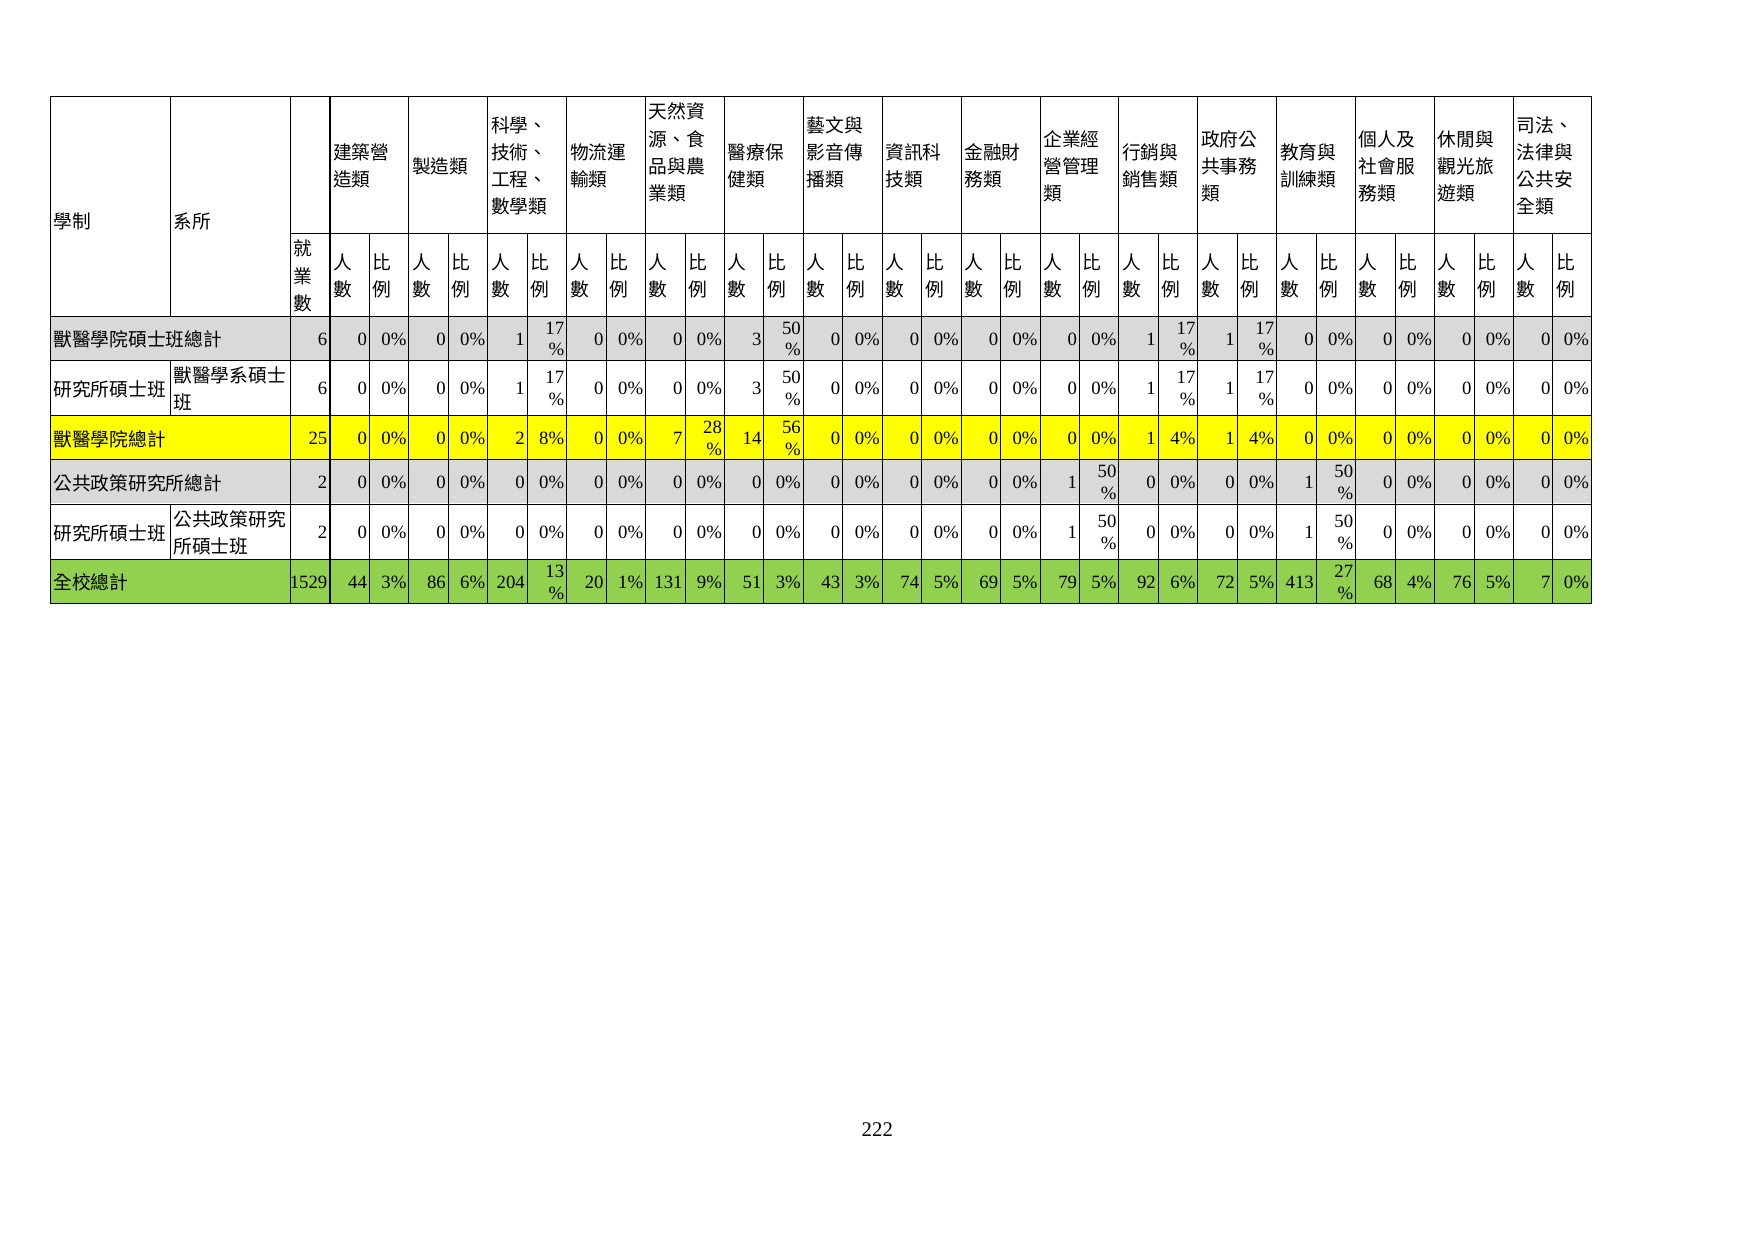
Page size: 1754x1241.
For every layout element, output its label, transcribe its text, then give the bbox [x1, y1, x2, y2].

table_cell 人數 [1198, 234, 1237, 316]
table_cell 0 [1356, 317, 1395, 360]
table_cell 0% [449, 317, 487, 360]
table_cell 131 [646, 560, 685, 603]
table_header 天然資源、食品與農業類 [646, 97, 724, 233]
table_cell 人數 [1356, 234, 1395, 316]
table_cell 比例 [370, 234, 408, 316]
table_cell 獸醫學系碩士班 [171, 361, 290, 415]
table_cell 92 [1119, 560, 1158, 603]
table_cell 0 [409, 317, 448, 360]
table_cell 0 [646, 361, 685, 415]
table_cell 獸醫學院碩士班總計 [51, 317, 290, 360]
table_cell 人數 [646, 234, 685, 316]
table_cell 204 [488, 560, 527, 603]
table_header 藝文與影音傳播類 [804, 97, 882, 233]
table_cell 0% [843, 361, 882, 415]
table_cell 0% [1475, 361, 1513, 415]
table_cell 0 [409, 460, 448, 503]
table_cell 0% [1475, 505, 1513, 559]
table_cell 0 [646, 317, 685, 360]
table_cell 86 [409, 560, 448, 603]
table_cell 3 [725, 317, 763, 360]
table_cell 3 [725, 361, 763, 415]
table_cell 0% [1317, 416, 1355, 459]
table_cell 0 [804, 416, 842, 459]
table_cell 413 [1277, 560, 1316, 603]
table_cell 0 [1198, 460, 1237, 503]
table_cell 7 [1514, 560, 1552, 603]
table_cell 0% [1080, 317, 1118, 360]
table_cell 0% [1317, 361, 1355, 415]
table_cell 1 [1041, 505, 1079, 559]
table_cell 比例 [764, 234, 803, 316]
table_cell 比例 [1159, 234, 1197, 316]
table_cell 2 [291, 505, 329, 559]
table_header 教育與訓練類 [1277, 97, 1355, 233]
table_cell 0% [686, 361, 724, 415]
table_cell 人數 [883, 234, 921, 316]
table_cell 0 [1435, 416, 1474, 459]
table_cell 比例 [528, 234, 566, 316]
table_cell 0% [370, 317, 408, 360]
table_cell 1 [1041, 460, 1079, 503]
table_cell 50% [1080, 505, 1118, 559]
table_cell 72 [1198, 560, 1237, 603]
table_header 企業經營管理類 [1041, 97, 1118, 233]
table_cell 全校總計 [51, 560, 290, 603]
table_cell 比例 [1475, 234, 1513, 316]
table_cell 0% [1553, 361, 1591, 415]
table_cell 0% [1475, 416, 1513, 459]
table_cell 人數 [1041, 234, 1079, 316]
table_cell 0 [1435, 317, 1474, 360]
table_cell 人數 [331, 234, 369, 316]
table_cell 51 [725, 560, 763, 603]
table_cell 0% [1553, 460, 1591, 503]
table_cell 0 [331, 505, 369, 559]
table_cell 0% [1001, 361, 1040, 415]
table_cell 0 [1041, 361, 1079, 415]
table_cell 0% [843, 317, 882, 360]
table_cell 0% [686, 460, 724, 503]
table_cell 研究所碩士班 [51, 361, 170, 415]
table_cell 6 [291, 317, 329, 360]
table_cell 0 [488, 460, 527, 503]
table_cell 14 [725, 416, 763, 459]
table_cell 0 [962, 361, 1000, 415]
table_cell 0% [1317, 317, 1355, 360]
table_cell 6% [449, 560, 487, 603]
table_cell 研究所碩士班 [51, 505, 170, 559]
table_cell 6% [1159, 560, 1197, 603]
table_cell 1 [488, 361, 527, 415]
table_header 物流運輸類 [567, 97, 645, 233]
table_cell 1 [1277, 460, 1316, 503]
table_cell 0% [1396, 317, 1434, 360]
table_cell 0 [1119, 505, 1158, 559]
table_cell 0 [331, 317, 369, 360]
table_cell 比例 [1396, 234, 1434, 316]
table_cell 13% [528, 560, 566, 603]
table_cell 0 [1356, 505, 1395, 559]
table_cell 0 [1435, 505, 1474, 559]
table_cell 43 [804, 560, 842, 603]
table_cell 0 [331, 361, 369, 415]
table_cell 0% [764, 505, 803, 559]
table_cell 3% [764, 560, 803, 603]
table_cell 人數 [1514, 234, 1552, 316]
table_cell 0 [1198, 505, 1237, 559]
table_cell 50% [764, 317, 803, 360]
table_cell 1 [1277, 505, 1316, 559]
table_cell 79 [1041, 560, 1079, 603]
table_cell 44 [331, 560, 369, 603]
table_cell 0% [1396, 361, 1434, 415]
table_cell 0 [646, 460, 685, 503]
table_header 製造類 [409, 97, 487, 233]
table_cell 0% [922, 317, 961, 360]
table_cell 8% [528, 416, 566, 459]
table_header 醫療保健類 [725, 97, 803, 233]
table_cell 0 [962, 416, 1000, 459]
table_cell 0% [1238, 505, 1276, 559]
table_header 休閒與觀光旅遊類 [1435, 97, 1513, 233]
table_header 司法、法律與公共安全類 [1514, 97, 1591, 233]
table_cell 4% [1396, 560, 1434, 603]
table_cell 0 [883, 361, 921, 415]
table_cell 0% [528, 460, 566, 503]
table_cell 17% [1238, 361, 1276, 415]
table_cell 0% [843, 505, 882, 559]
table_cell 0% [1553, 505, 1591, 559]
table_cell 0% [1238, 460, 1276, 503]
table_cell 5% [1001, 560, 1040, 603]
table_cell 0 [1277, 416, 1316, 459]
table_cell 0% [1553, 317, 1591, 360]
table_cell 比例 [922, 234, 961, 316]
table_cell 獸醫學院總計 [51, 416, 290, 459]
table_cell 人數 [1277, 234, 1316, 316]
table_cell 人數 [488, 234, 527, 316]
table_cell 0 [1356, 361, 1395, 415]
table_cell 0 [1041, 416, 1079, 459]
table_cell 人數 [1435, 234, 1474, 316]
table_cell 28% [686, 416, 724, 459]
table_cell 0% [686, 505, 724, 559]
table_cell 4% [1159, 416, 1197, 459]
table_cell 0% [607, 416, 645, 459]
table_cell 69 [962, 560, 1000, 603]
table_header 學制 [51, 97, 170, 316]
table_cell 0% [1396, 460, 1434, 503]
table_header 個人及社會服務類 [1356, 97, 1434, 233]
table_cell 50% [1317, 505, 1355, 559]
table_header 建築營造類 [331, 97, 408, 233]
table_cell 就業數 [291, 234, 329, 316]
table_cell 比例 [843, 234, 882, 316]
table_cell 50% [764, 361, 803, 415]
table_cell 0 [1514, 460, 1552, 503]
table_header 系所 [171, 97, 290, 316]
table_cell 0% [1080, 361, 1118, 415]
table_header 金融財務類 [962, 97, 1040, 233]
table_cell 3% [370, 560, 408, 603]
table_cell 0 [409, 505, 448, 559]
table_cell 0 [567, 460, 606, 503]
table_cell 0% [370, 460, 408, 503]
table_cell 1 [1198, 317, 1237, 360]
table_cell 0 [883, 416, 921, 459]
table_cell 0% [607, 361, 645, 415]
table_cell 0 [725, 460, 763, 503]
table_cell 0% [1080, 416, 1118, 459]
table_cell 公共政策研究所總計 [51, 460, 290, 503]
table_cell 比例 [449, 234, 487, 316]
table_cell 0% [607, 317, 645, 360]
table_cell 0 [883, 460, 921, 503]
table_cell 0 [1277, 317, 1316, 360]
table_cell 74 [883, 560, 921, 603]
table_cell 人數 [962, 234, 1000, 316]
table_cell 17% [1238, 317, 1276, 360]
table_cell 6 [291, 361, 329, 415]
table_cell 0% [1475, 460, 1513, 503]
table_cell 1% [607, 560, 645, 603]
table_cell 0% [449, 361, 487, 415]
table_cell 0% [528, 505, 566, 559]
table_cell 0% [449, 505, 487, 559]
table_cell 人數 [725, 234, 763, 316]
table_cell 0 [488, 505, 527, 559]
table_cell 比例 [1001, 234, 1040, 316]
table_cell 5% [1080, 560, 1118, 603]
table_cell 1 [488, 317, 527, 360]
table_cell 0 [567, 505, 606, 559]
table_cell 公共政策研究所碩士班 [171, 505, 290, 559]
table_cell 0 [883, 505, 921, 559]
table_cell 1 [1119, 317, 1158, 360]
table_cell 0% [922, 460, 961, 503]
table_cell 50% [1080, 460, 1118, 503]
table_cell 0% [449, 416, 487, 459]
table_cell 0 [1356, 460, 1395, 503]
table_cell 0 [331, 460, 369, 503]
table_cell 0 [1514, 505, 1552, 559]
table_cell 比例 [607, 234, 645, 316]
table_cell 0 [962, 460, 1000, 503]
table_cell 人數 [1119, 234, 1158, 316]
table_cell 0 [567, 317, 606, 360]
table_cell 比例 [1317, 234, 1355, 316]
table_cell 0% [843, 416, 882, 459]
table_cell 0 [962, 505, 1000, 559]
table_cell 0 [962, 317, 1000, 360]
table_cell 27% [1317, 560, 1355, 603]
table_cell 3% [843, 560, 882, 603]
table_cell 0% [1475, 317, 1513, 360]
table_cell 0% [1396, 416, 1434, 459]
table_cell 0% [370, 505, 408, 559]
table_cell 比例 [1553, 234, 1591, 316]
table_cell 0 [1514, 317, 1552, 360]
table_cell 0 [409, 416, 448, 459]
table_cell 1 [1119, 416, 1158, 459]
table_cell 0 [1435, 460, 1474, 503]
table_cell 1 [1198, 361, 1237, 415]
table_cell 17% [1159, 317, 1197, 360]
table_cell 9% [686, 560, 724, 603]
table_cell 0 [1041, 317, 1079, 360]
table_header 行銷與銷售類 [1119, 97, 1197, 233]
table_cell 5% [922, 560, 961, 603]
table_cell 20 [567, 560, 606, 603]
table_cell 5% [1475, 560, 1513, 603]
table_cell 17% [1159, 361, 1197, 415]
table_cell 2 [291, 460, 329, 503]
table_cell 0% [922, 416, 961, 459]
table_header 政府公共事務類 [1198, 97, 1276, 233]
table_cell 56% [764, 416, 803, 459]
table_cell 0% [1001, 505, 1040, 559]
table_cell 76 [1435, 560, 1474, 603]
table_cell 0 [567, 361, 606, 415]
table_cell 0 [804, 460, 842, 503]
table_cell 比例 [1238, 234, 1276, 316]
table_cell 0% [1001, 460, 1040, 503]
table_cell 1529 [291, 560, 329, 603]
table_cell 0 [1119, 460, 1158, 503]
table_cell 0% [607, 505, 645, 559]
table_cell 4% [1238, 416, 1276, 459]
table_cell 人數 [567, 234, 606, 316]
table_cell 比例 [686, 234, 724, 316]
table_cell 0% [922, 505, 961, 559]
table_header 資訊科技類 [883, 97, 961, 233]
table_cell 0 [1514, 361, 1552, 415]
table_cell 0 [804, 361, 842, 415]
table_cell 0 [804, 505, 842, 559]
table_cell 0% [922, 361, 961, 415]
table_cell 68 [1356, 560, 1395, 603]
table_cell 0 [646, 505, 685, 559]
table_cell 0% [449, 460, 487, 503]
table_cell 0 [567, 416, 606, 459]
table_cell 0% [1553, 416, 1591, 459]
table_cell 17% [528, 317, 566, 360]
table_cell 0 [1277, 361, 1316, 415]
table_cell 0 [883, 317, 921, 360]
table_cell 17% [528, 361, 566, 415]
table_cell 7 [646, 416, 685, 459]
table_cell 0% [843, 460, 882, 503]
table_cell 比例 [1080, 234, 1118, 316]
table_cell 0% [607, 460, 645, 503]
table_cell 人數 [409, 234, 448, 316]
table_cell 0 [1514, 416, 1552, 459]
table_cell 0 [409, 361, 448, 415]
table_cell 1 [1119, 361, 1158, 415]
table_cell 0% [1396, 505, 1434, 559]
table_cell 5% [1238, 560, 1276, 603]
table_header [291, 97, 329, 233]
table_header 科學、技術、工程、數學類 [488, 97, 566, 233]
table_cell 0 [1435, 361, 1474, 415]
table_cell 0% [686, 317, 724, 360]
table_cell 0% [1553, 560, 1591, 603]
table_cell 1 [1198, 416, 1237, 459]
table_cell 0 [331, 416, 369, 459]
table_cell 2 [488, 416, 527, 459]
table_cell 0 [725, 505, 763, 559]
table_cell 0% [1159, 460, 1197, 503]
table_cell 0% [1159, 505, 1197, 559]
table_cell 50% [1317, 460, 1355, 503]
table_cell 0% [370, 361, 408, 415]
table_cell 0% [370, 416, 408, 459]
table_cell 0% [764, 460, 803, 503]
table_cell 0 [804, 317, 842, 360]
table_cell 人數 [804, 234, 842, 316]
table_cell 0% [1001, 416, 1040, 459]
table_cell 0% [1001, 317, 1040, 360]
table_cell 0 [1356, 416, 1395, 459]
table_cell 25 [291, 416, 329, 459]
